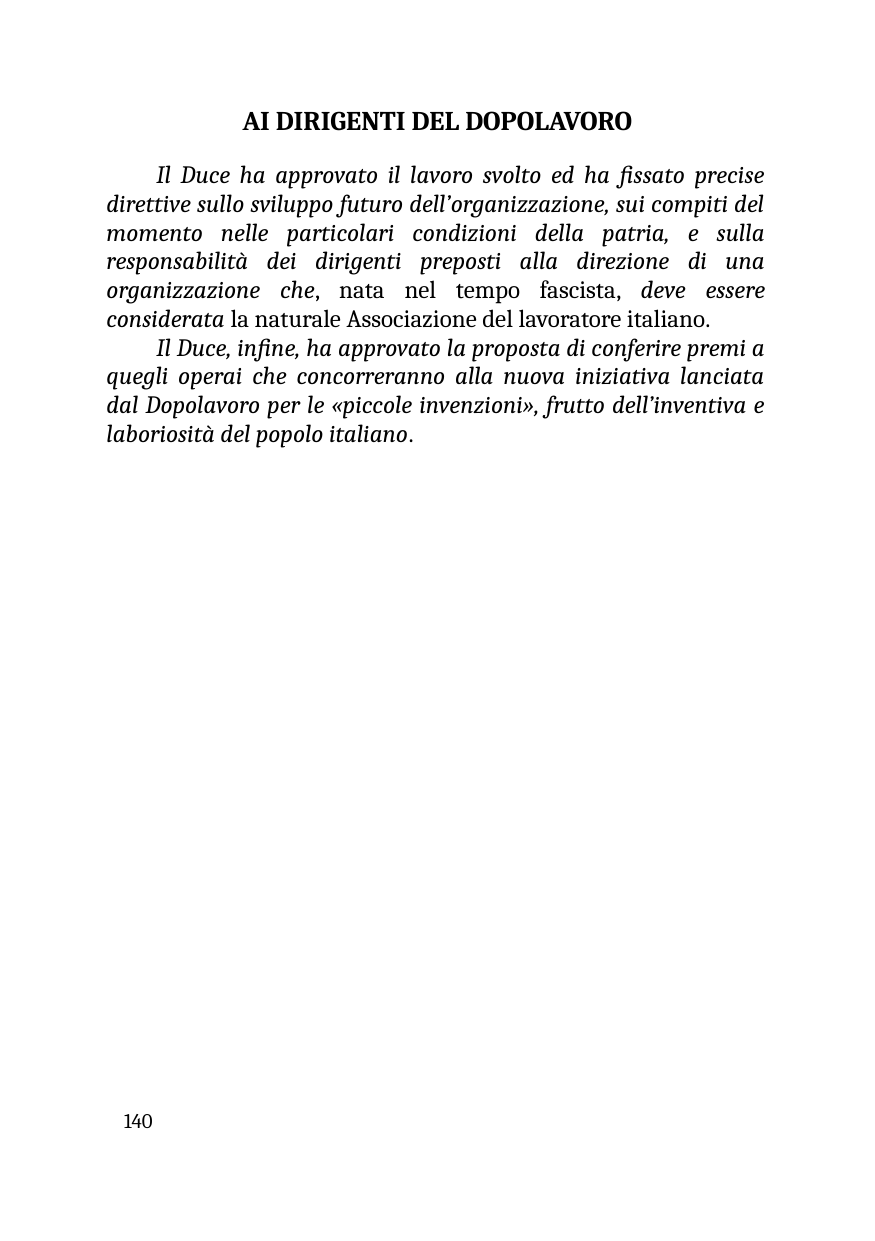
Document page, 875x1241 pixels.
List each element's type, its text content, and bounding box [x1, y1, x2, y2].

subtitle AI DIRIGENTI DEL DOPOLAVORO [106, 106, 768, 137]
text Il Duce, infine, ha approvato la proposta di conferire premi a quegli operai che concorreranno alla nuova iniziativa lanciata dal Dopolavoro per le «piccole invenzioni», frutto dell’inventiva e laboriosità del popolo italiano. [106, 333, 768, 448]
text Il Duce ha approvato il lavoro svolto ed ha fissato precise direttive sullo sviluppo futuro dell’organizzazione, sui compiti del momento nelle particolari condizioni della patria, e sulla responsabilità dei dirigenti preposti alla direzione di una organizzazione che, nata nel tempo fascista, deve essere considerata la naturale Associazione del lavoratore italiano. [106, 161, 768, 333]
